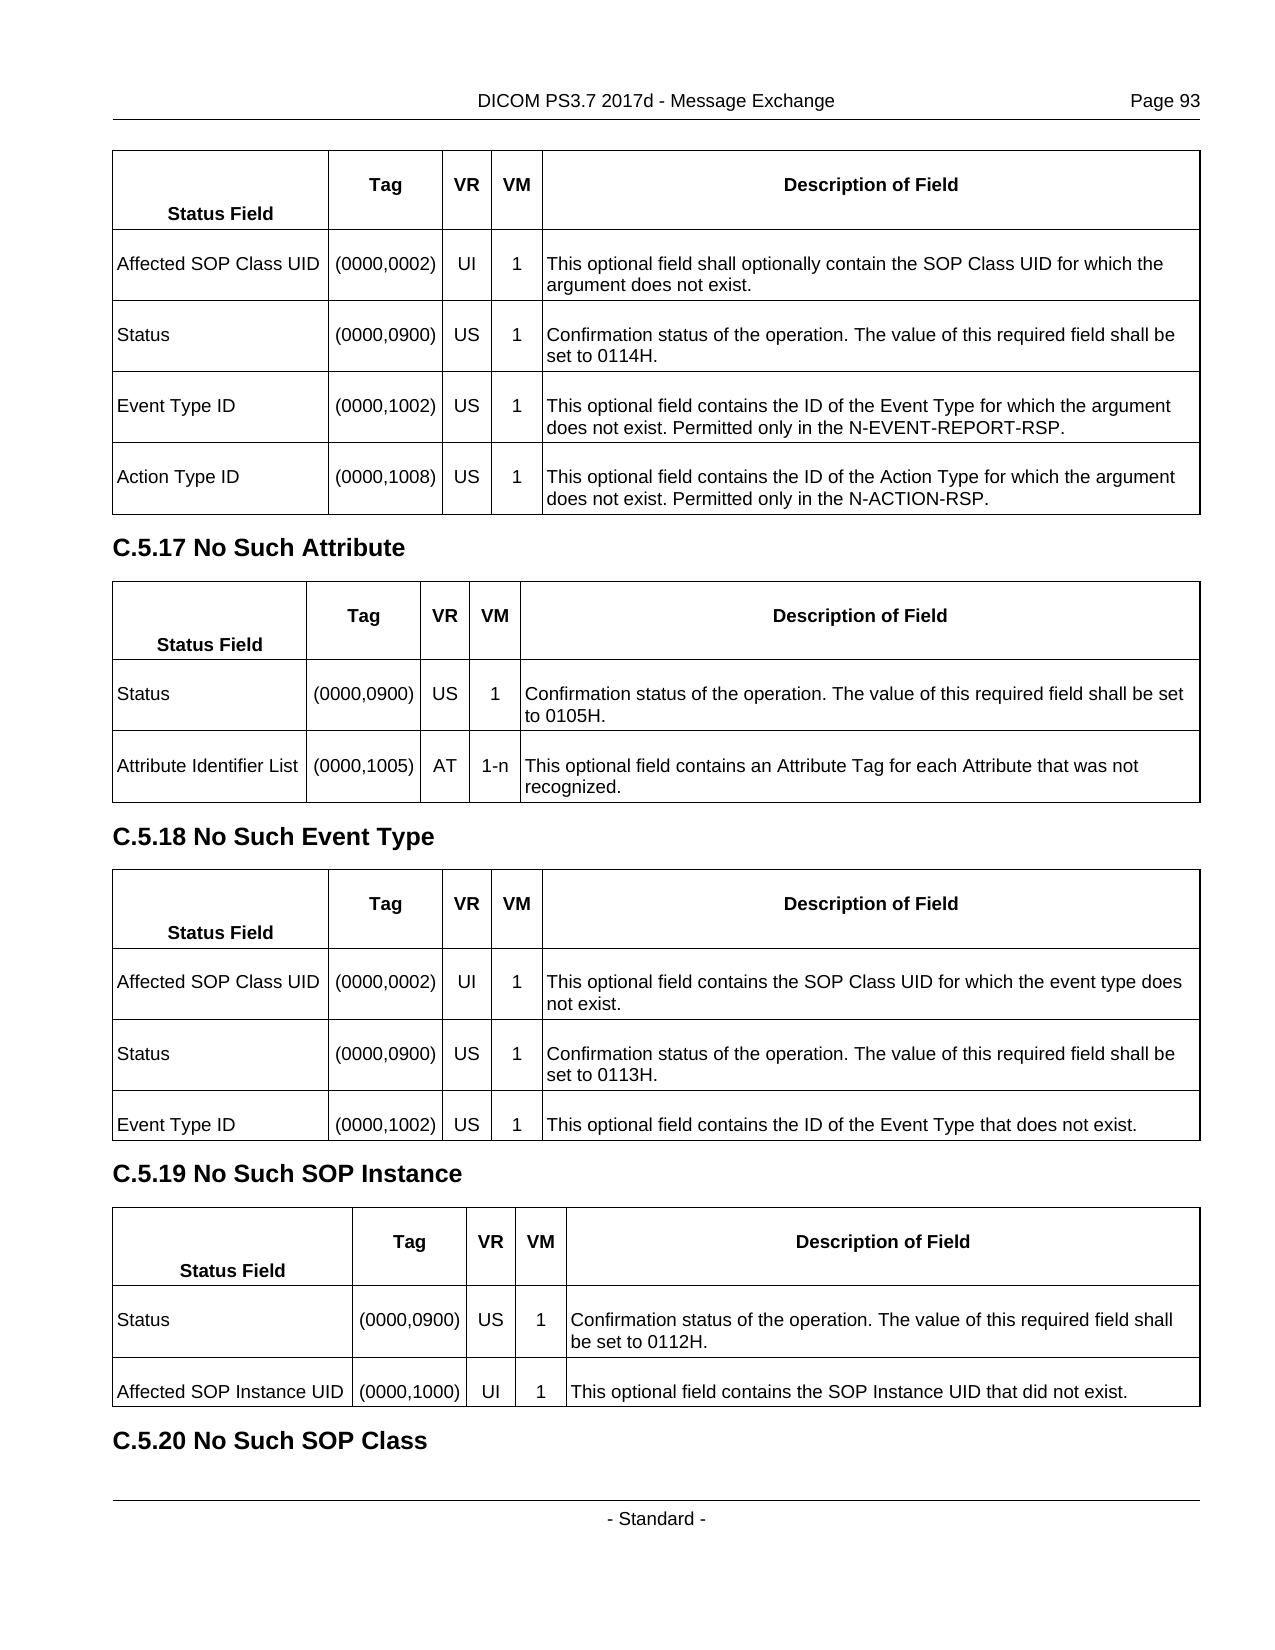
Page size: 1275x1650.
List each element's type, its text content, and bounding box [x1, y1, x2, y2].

table_header VM [470, 582, 520, 659]
table_cell 1 [492, 301, 542, 371]
table_cell Confirmation status of the operation. The value of this required field shall be set to 0114H. [543, 301, 1199, 371]
table_cell This optional field contains the ID of the Action Type for which the argument does not exist. Permitted only in the N-ACTION-RSP. [543, 443, 1199, 513]
table_cell 1 [470, 660, 520, 730]
table_cell Status [113, 1020, 328, 1090]
table_cell US [443, 443, 491, 513]
table_cell Action Type ID [113, 443, 328, 513]
table_header VR [467, 1208, 515, 1285]
table_cell (0000,0900) [329, 301, 442, 371]
table_cell AT [421, 731, 469, 802]
table_cell 1 [492, 1020, 542, 1090]
table_header VM [492, 151, 542, 228]
table_cell (0000,0002) [329, 230, 442, 300]
table_cell 1 [516, 1286, 566, 1357]
table_header Tag [353, 1208, 466, 1285]
table_cell This optional field contains the SOP Instance UID that did not exist. [567, 1358, 1199, 1406]
table_cell 1 [492, 443, 542, 513]
table_cell 1 [492, 372, 542, 442]
table_cell Status [113, 301, 328, 371]
table_cell Confirmation status of the operation. The value of this required field shall be set to 0105H. [521, 660, 1199, 730]
table_cell US [421, 660, 469, 730]
text C.5.17 No Such Attribute [112, 533, 1200, 562]
table_header VR [443, 151, 491, 228]
table_cell 1 [492, 949, 542, 1019]
table_cell (0000,1005) [307, 731, 420, 802]
table_cell This optional field contains an Attribute Tag for each Attribute that was not recognized. [521, 731, 1199, 802]
table_cell (0000,1002) [329, 1091, 442, 1139]
table_cell Attribute Identifier List [113, 731, 306, 802]
table_cell UI [443, 230, 491, 300]
table_header Tag [329, 870, 442, 947]
text C.5.20 No Such SOP Class [112, 1426, 1200, 1455]
table_cell US [467, 1286, 515, 1357]
table_header Description of Field [543, 870, 1199, 947]
table_header Tag [307, 582, 420, 659]
table_cell Affected SOP Class UID [113, 230, 328, 300]
table_header Status Field [113, 1208, 352, 1285]
table_cell Confirmation status of the operation. The value of this required field shall be set to 0113H. [543, 1020, 1199, 1090]
table_cell Affected SOP Class UID [113, 949, 328, 1019]
table_cell US [443, 1020, 491, 1090]
table_cell (0000,0002) [329, 949, 442, 1019]
table_cell (0000,0900) [307, 660, 420, 730]
table_cell US [443, 372, 491, 442]
table_cell Event Type ID [113, 1091, 328, 1139]
table_cell UI [467, 1358, 515, 1406]
text C.5.18 No Such Event Type [112, 821, 1200, 850]
text C.5.19 No Such SOP Instance [112, 1159, 1200, 1188]
table_cell Status [113, 660, 306, 730]
table_cell 1-n [470, 731, 520, 802]
table_cell This optional field shall optionally contain the SOP Class UID for which the argument does not exist. [543, 230, 1199, 300]
table_header Status Field [113, 151, 328, 228]
table_cell This optional field contains the ID of the Event Type for which the argument does not exist. Permitted only in the N-EVENT-REPORT-RSP. [543, 372, 1199, 442]
table_cell 1 [516, 1358, 566, 1406]
table_header VM [492, 870, 542, 947]
table_header VR [421, 582, 469, 659]
table_cell This optional field contains the SOP Class UID for which the event type does not exist. [543, 949, 1199, 1019]
table_header Description of Field [543, 151, 1199, 228]
table_cell UI [443, 949, 491, 1019]
table_cell (0000,0900) [353, 1286, 466, 1357]
table_cell (0000,1008) [329, 443, 442, 513]
table_cell US [443, 301, 491, 371]
table_cell US [443, 1091, 491, 1139]
table_header VR [443, 870, 491, 947]
table_header Status Field [113, 870, 328, 947]
table_cell Affected SOP Instance UID [113, 1358, 352, 1406]
table_cell Status [113, 1286, 352, 1357]
table_header Description of Field [521, 582, 1199, 659]
table_header Tag [329, 151, 442, 228]
table_header Status Field [113, 582, 306, 659]
table_cell (0000,1002) [329, 372, 442, 442]
table_header VM [516, 1208, 566, 1285]
table_header Description of Field [567, 1208, 1199, 1285]
table_cell 1 [492, 1091, 542, 1139]
table_cell (0000,0900) [329, 1020, 442, 1090]
table_cell This optional field contains the ID of the Event Type that does not exist. [543, 1091, 1199, 1139]
table_cell (0000,1000) [353, 1358, 466, 1406]
table_cell 1 [492, 230, 542, 300]
table_cell Confirmation status of the operation. The value of this required field shall be set to 0112H. [567, 1286, 1199, 1357]
table_cell Event Type ID [113, 372, 328, 442]
